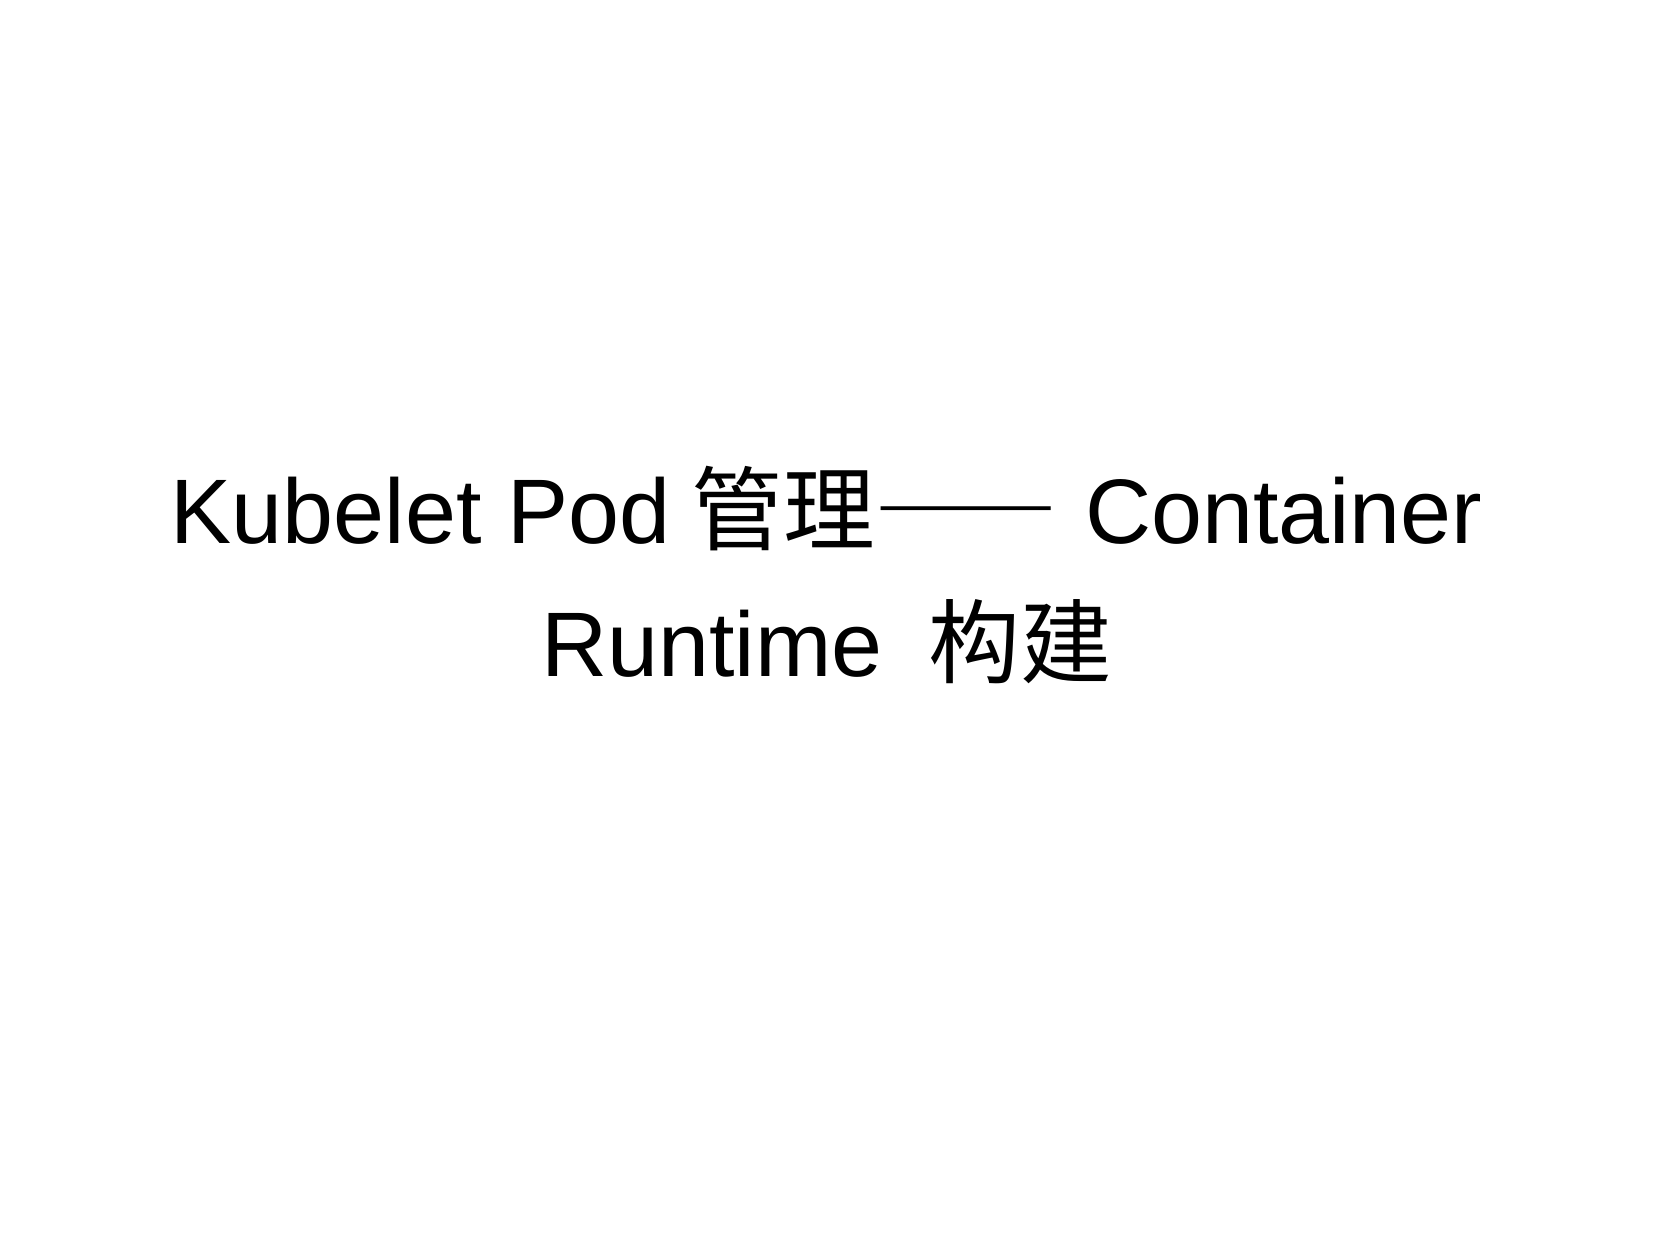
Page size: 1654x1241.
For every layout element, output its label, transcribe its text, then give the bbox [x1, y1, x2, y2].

title Kubelet Pod管理——Container Runtime 构建 [82, 433, 1571, 706]
